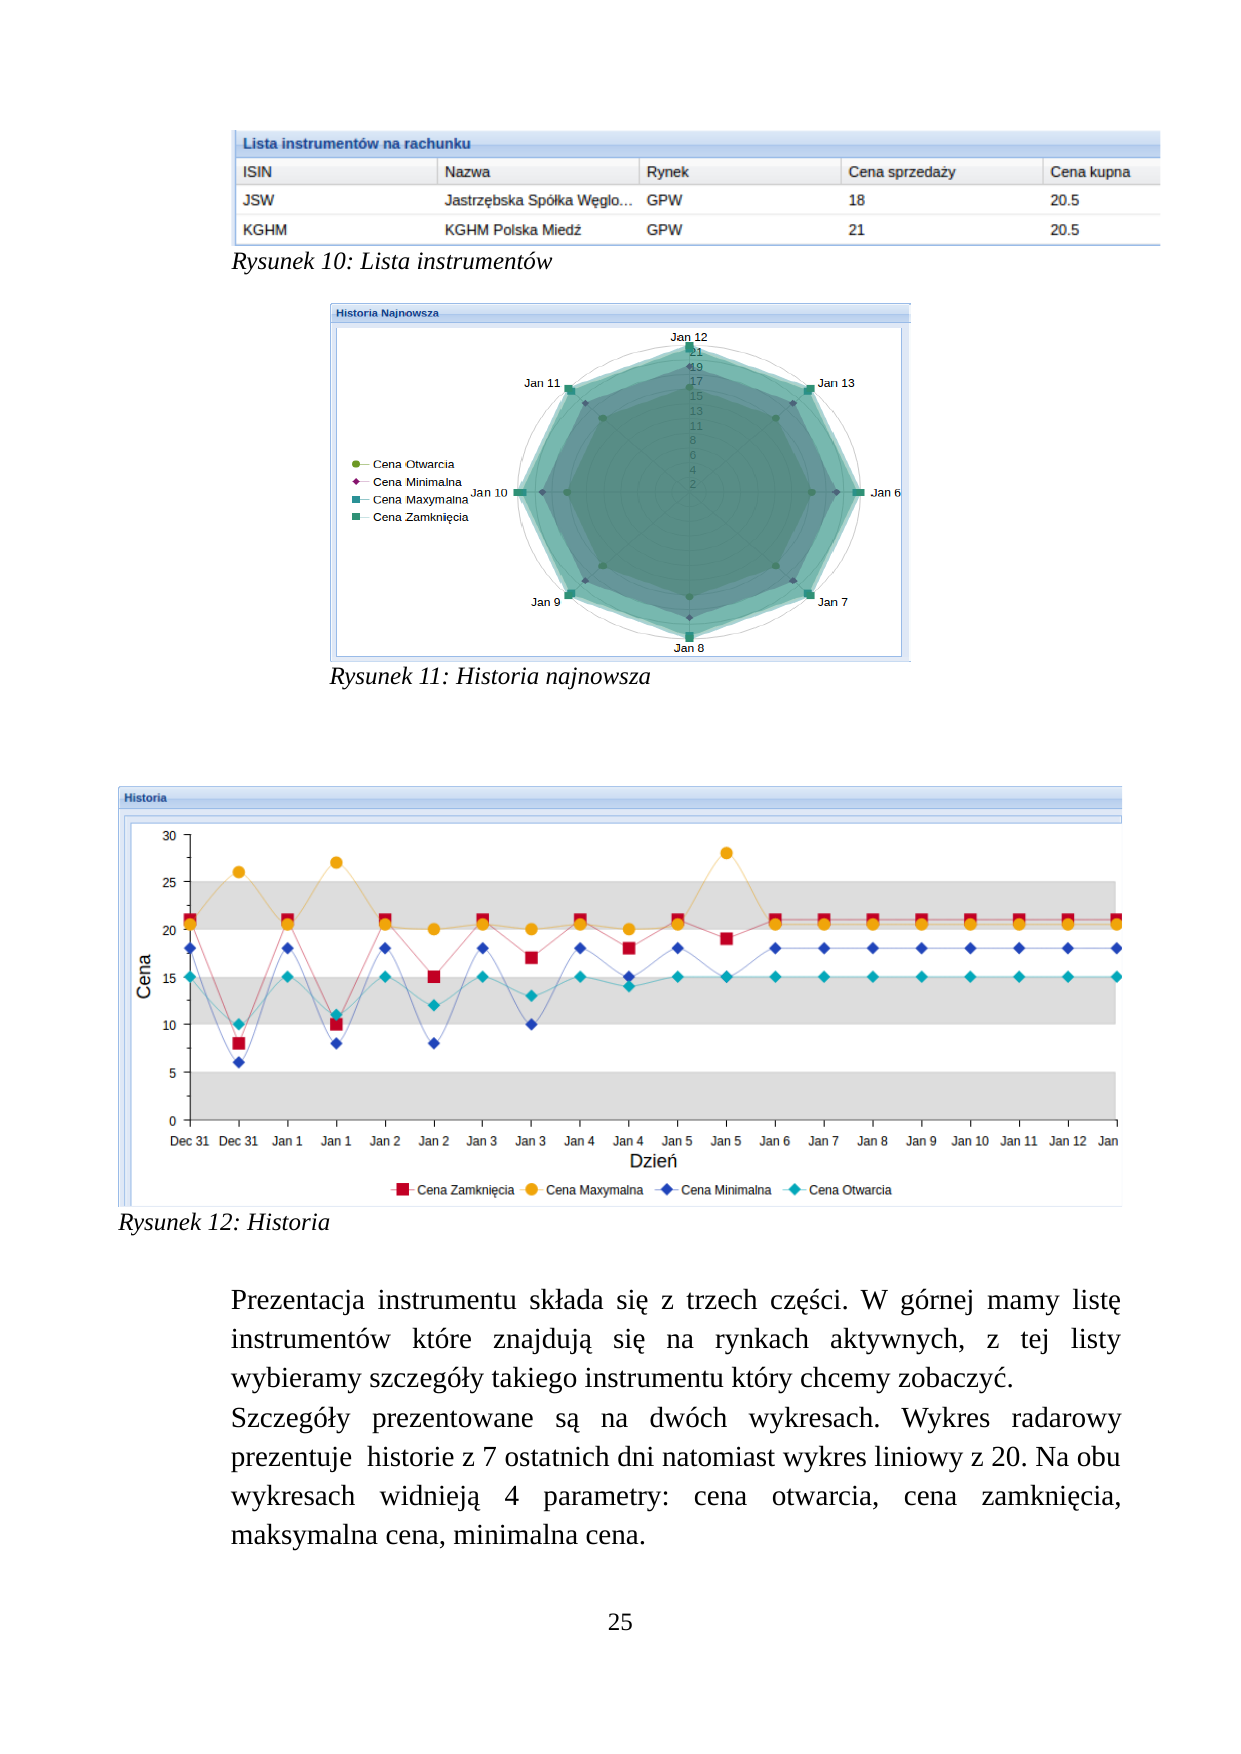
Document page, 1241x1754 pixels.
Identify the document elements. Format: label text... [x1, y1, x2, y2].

list Szczegóły prezentowane są na dwóch wykresach. Wykres radarowy prezentuje historie z 7 ostatnich dni natomiast wykres liniowy z 20. Na obu wykresach widnieją 4 parametry: cena otwarcia, cena zamknięcia, maksymalna cena, minimalna cena. [193, 1400, 1122, 1551]
text Rysunek 12: Historia [118, 1207, 1122, 1235]
picture [118, 783, 1123, 1207]
picture [329, 302, 911, 662]
text Rysunek 10: Lista instrumentów [231, 246, 1160, 275]
picture [231, 130, 1161, 246]
text Rysunek 11: Historia najnowsza [329, 662, 911, 690]
list Prezentacja instrumentu składa się z trzech części. W górnej mamy listę instrumentów które znajdują się na rynkach aktywnych, z tej listy wybieramy szczegóły takiego instrumentu który chcemy zobaczyć. [193, 1282, 1122, 1394]
